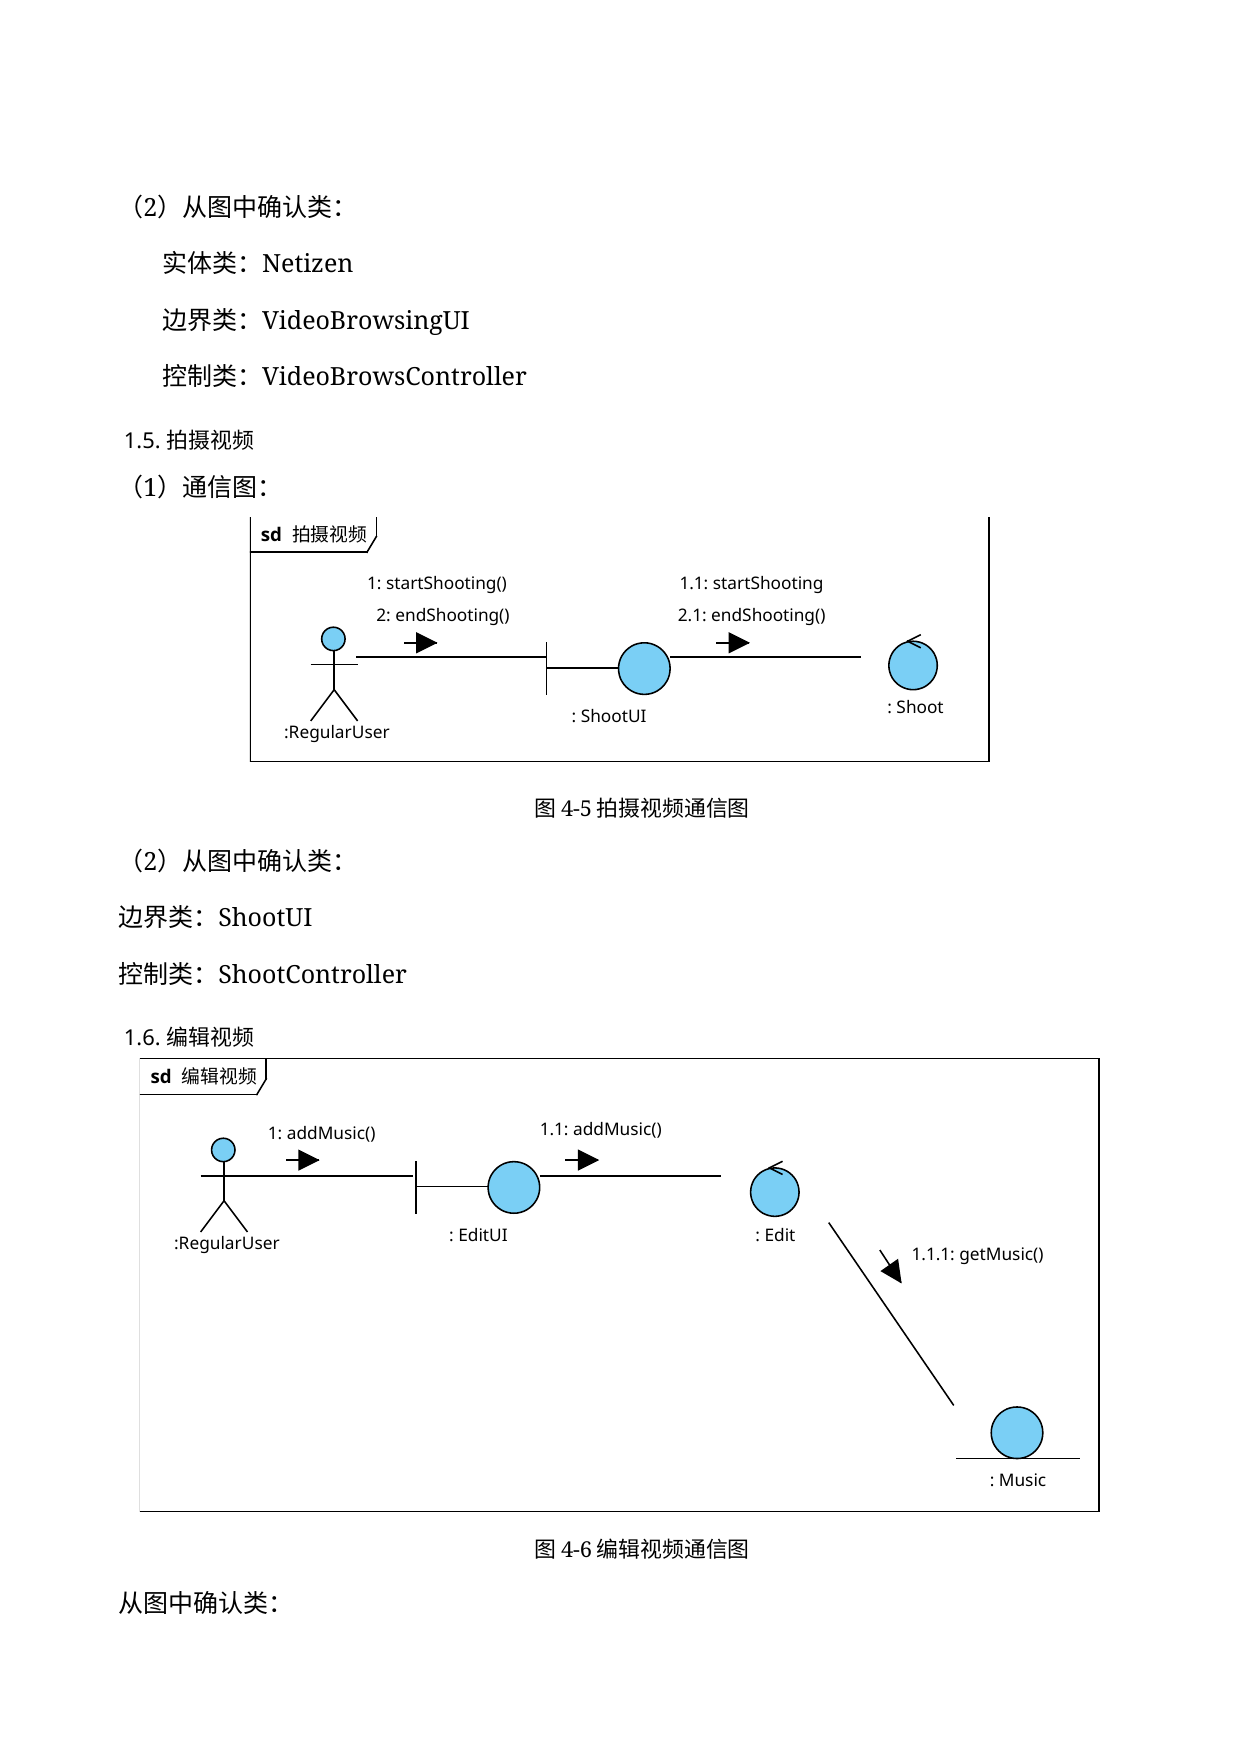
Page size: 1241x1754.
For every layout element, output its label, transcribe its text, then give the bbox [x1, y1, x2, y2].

text 边界类：ShootUI [118, 898, 1122, 934]
text 控制类：ShootController [118, 954, 1122, 991]
text （1）通信图： [118, 467, 1122, 504]
text 从图中确认类： [118, 1583, 1122, 1619]
subtitle 拍摄视频 [118, 423, 1122, 454]
subtitle 编辑视频 [118, 1020, 1122, 1052]
text 控制类：VideoBrowsController [118, 357, 1122, 393]
text （2）从图中确认类： [118, 842, 1122, 878]
text （2）从图中确认类： [118, 188, 1122, 224]
text 图4-6编辑视频通信图 [118, 1065, 1122, 1564]
text 边界类：VideoBrowsingUI [118, 300, 1122, 337]
text 实体类：Netizen [118, 244, 1122, 280]
text 图4-5拍摄视频通信图 [118, 524, 1122, 822]
